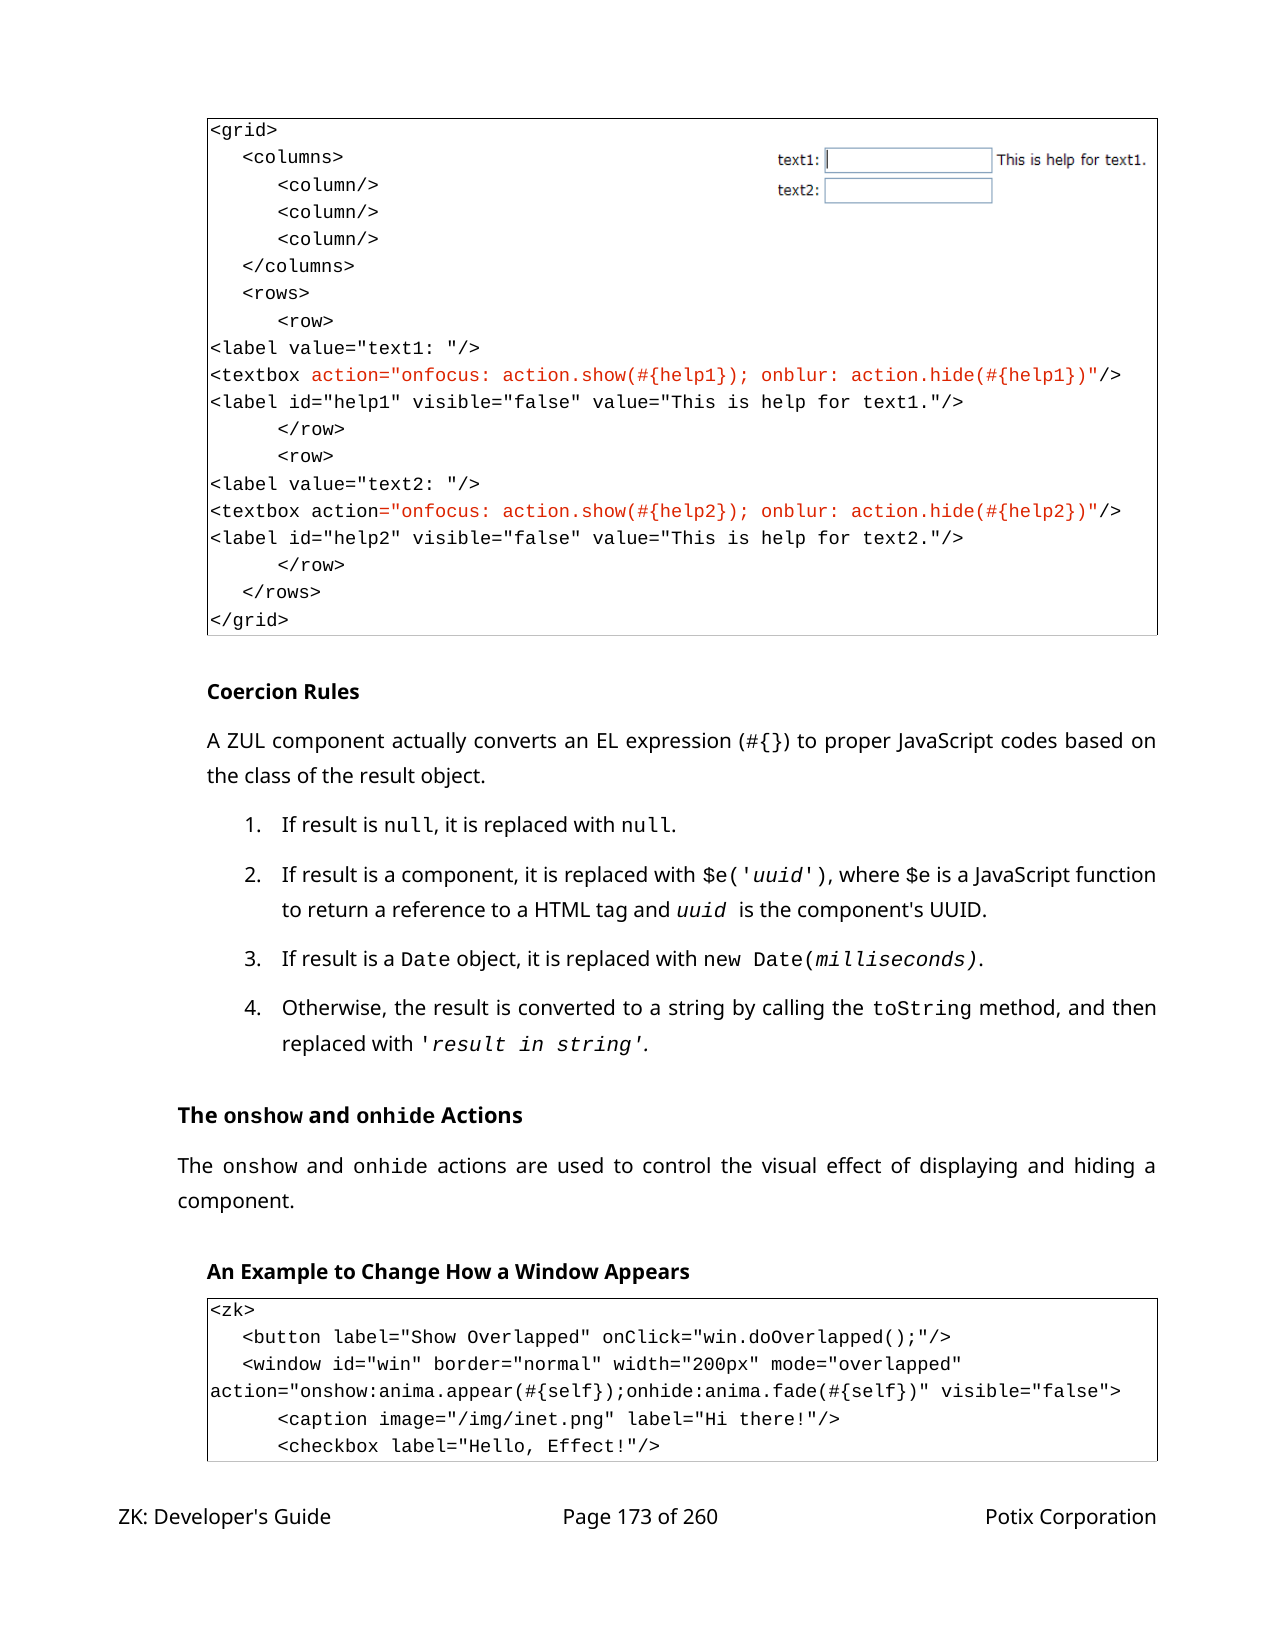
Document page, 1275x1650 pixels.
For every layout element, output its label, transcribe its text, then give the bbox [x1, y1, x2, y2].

picture [776, 143, 1152, 207]
text <button label="Show Overlapped" onClick="win.doOverlapped();"/> [208, 1325, 1157, 1349]
text <label value="text2: "/> [208, 472, 1157, 496]
text <row> [208, 308, 1157, 333]
text </row> [208, 553, 1157, 577]
text <zk> [208, 1299, 1157, 1322]
text <label id="help2" visible="false" value="This is help for text2."/> [208, 526, 1157, 550]
list Otherwise, the result is converted to a string by calling the toString method, and then replaced with 'result in string'. [244, 993, 1157, 1058]
text </grid> [208, 607, 1157, 635]
text <columns> [208, 145, 776, 169]
text </rows> [208, 580, 1157, 604]
text <checkbox label="Hello, Effect!"/> [208, 1434, 1157, 1461]
subtitle An Example to Change How a Window Appears [207, 1257, 1157, 1285]
subtitle The onshow and onhide Actions [177, 1100, 1157, 1130]
text <textbox action="onfocus: action.show(#{help2}); onblur: action.hide(#{help2})"/> [208, 499, 1157, 523]
text <rows> [208, 281, 1157, 306]
list If result is a Date object, it is replaced with new Date(milliseconds). [244, 944, 1157, 973]
text <label id="help1" visible="false" value="This is help for text1."/> [208, 390, 1157, 414]
text <column/> [208, 227, 1157, 251]
text </columns> [208, 254, 1157, 278]
subtitle Coercion Rules [207, 677, 1157, 706]
text <column/> [208, 172, 776, 197]
text A ZUL component actually converts an EL expression (#{}) to proper JavaScript codes based on the class of the result object. [207, 726, 1157, 790]
text <label value="text1: "/> [208, 336, 1157, 360]
text <row> [208, 444, 1157, 469]
text action="onshow:anima.appear(#{self});onhide:anima.fade(#{self})" visible="false"> [208, 1379, 1157, 1403]
text The onshow and onhide actions are used to control the visual effect of displaying and hiding a component. [177, 1151, 1157, 1214]
list If result is null, it is replaced with null. [244, 811, 1157, 839]
text <window id="win" border="normal" width="200px" mode="overlapped" [208, 1352, 1157, 1376]
text <caption image="/img/inet.png" label="Hi there!"/> [208, 1406, 1157, 1431]
text <textbox action="onfocus: action.show(#{help1}); onblur: action.hide(#{help1})"/> [208, 363, 1157, 387]
text <column/> [208, 200, 1157, 224]
list If result is a component, it is replaced with $e('uuid'), where $e is a JavaScript function to return a reference to a HTML tag and uuid is the component's UUID. [244, 860, 1157, 924]
text <grid> [208, 119, 1157, 142]
text </row> [208, 417, 1157, 441]
